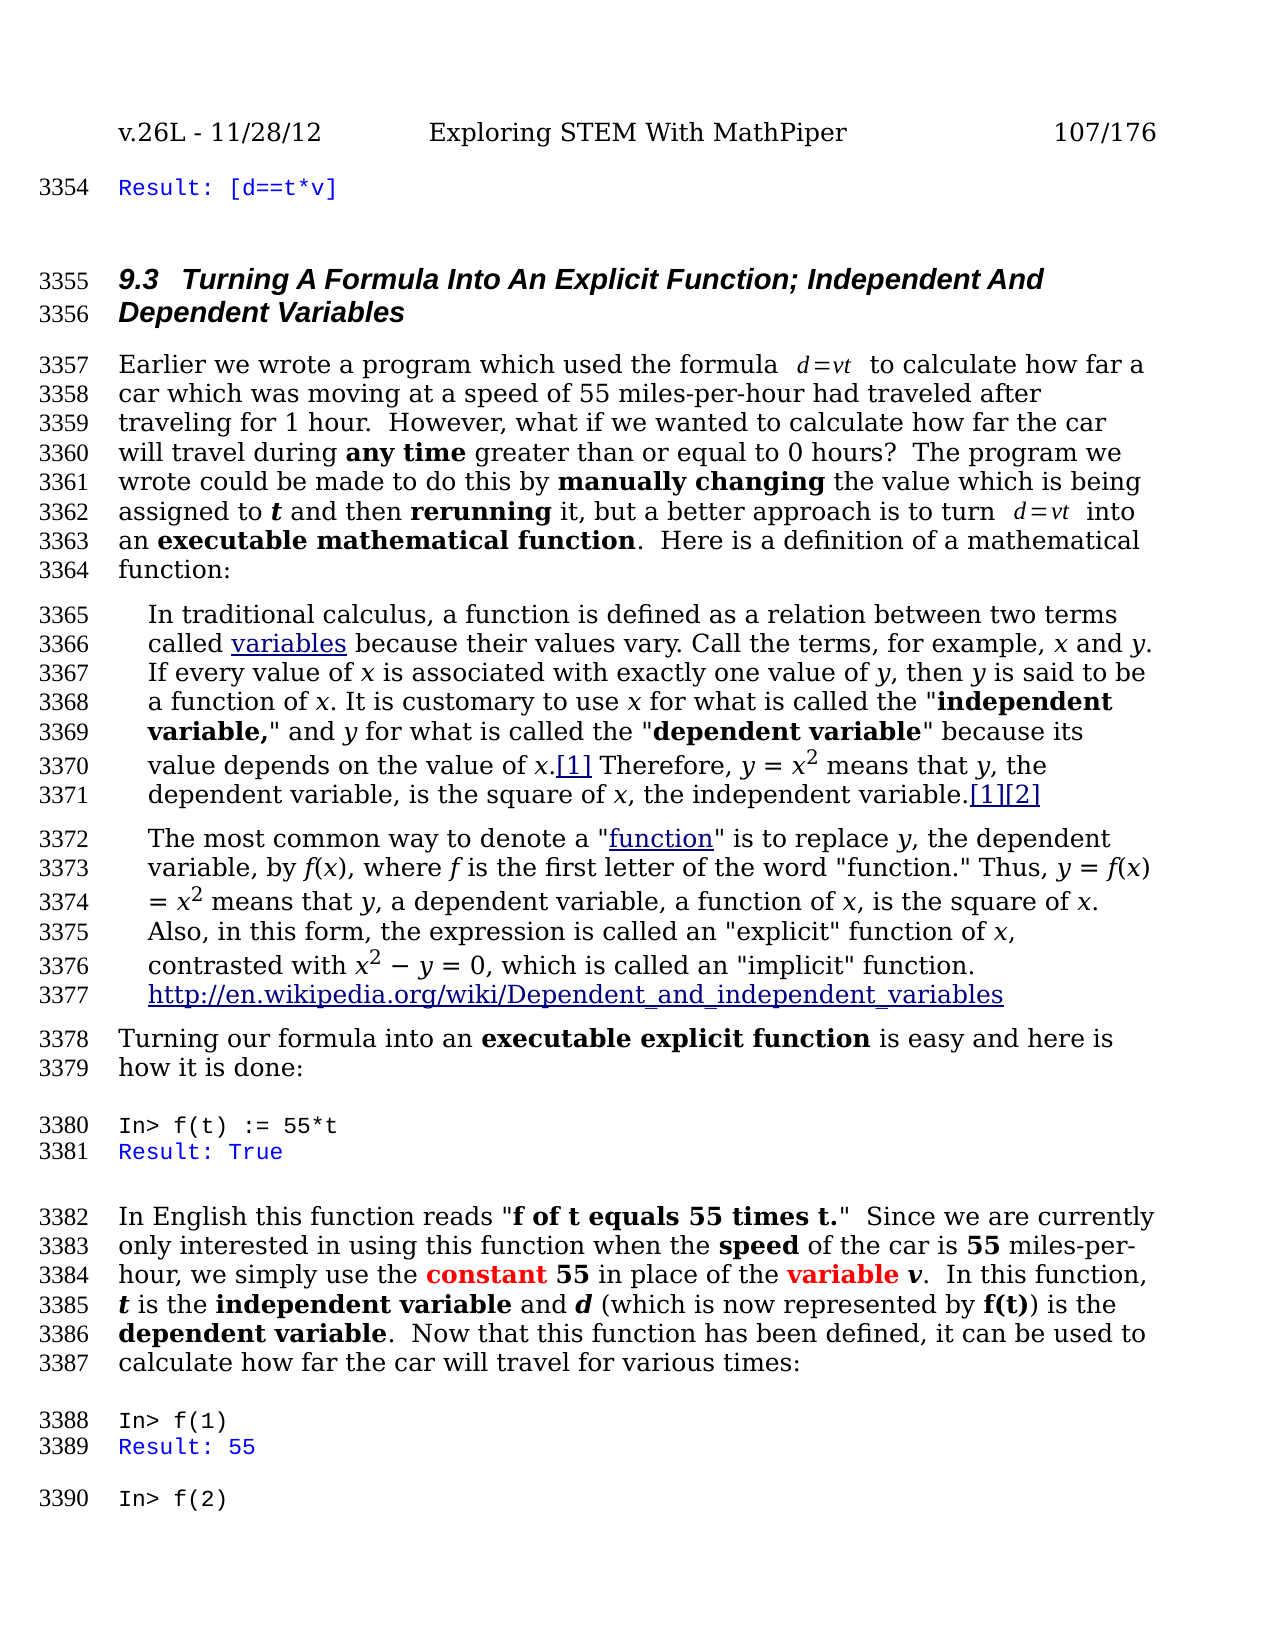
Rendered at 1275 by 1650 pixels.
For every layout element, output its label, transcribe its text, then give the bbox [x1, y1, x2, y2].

text The most common way to denote a "function" is to replace y, the dependent variable, by f(x), where f is the first letter of the word "function." Thus, y = f(x) = x2 means that y, a dependent variable, a function of x, is the square of x. Also, in this form, the expression is called an "explicit" function of x, contrasted with x2 − y = 0, which is called an "implicit" function. http://en.wikipedia.org/wiki/Dependent_and_independent_variables [148, 824, 1157, 1009]
text Earlier we wrote a program which used the formulato calculate how far a car which was moving at a speed of 55 miles-per-hour had traveled after traveling for 1 hour. However, what if we wanted to calculate how far the car will travel during any time greater than or equal to 0 hours? The program we wrote could be made to do this by manually changing the value which is being assigned to t and then rerunning it, but a better approach is to turninto an executable mathematical function. Here is a definition of a mathematical function: [118, 350, 1157, 585]
text Result: 55 [118, 1435, 1157, 1461]
text In> f(2) [118, 1487, 1157, 1513]
subtitle Turning A Formula Into An Explicit Function; Independent And Dependent Variables [118, 262, 1157, 329]
text Result: [d==t*v] [118, 177, 1157, 203]
text In> f(1) [118, 1409, 1157, 1435]
text Turning our formula into an executable explicit function is easy and here is how it is done: [118, 1024, 1157, 1083]
text In English this function reads "f of t equals 55 times t." Since we are currently only interested in using this function when the speed of the car is 55 miles-per-hour, we simply use the constant 55 in place of the variable v. In this function, t is the independent variable and d (which is now represented by f(t)) is the dependent variable. Now that this function has been defined, it can be used to calculate how far the car will travel for various times: [118, 1201, 1157, 1377]
text In> f(t) := 55*t [118, 1115, 1157, 1141]
text In traditional calculus, a function is defined as a relation between two terms called variables because their values vary. Call the terms, for example, x and y. If every value of x is associated with exactly one value of y, then y is said to be a function of x. It is customary to use x for what is called the "independent variable," and y for what is called the "dependent variable" because its value depends on the value of x.[1] Therefore, y = x2 means that y, the dependent variable, is the square of x, the independent variable.[1][2] [148, 600, 1157, 809]
text Result: True [118, 1141, 1157, 1167]
